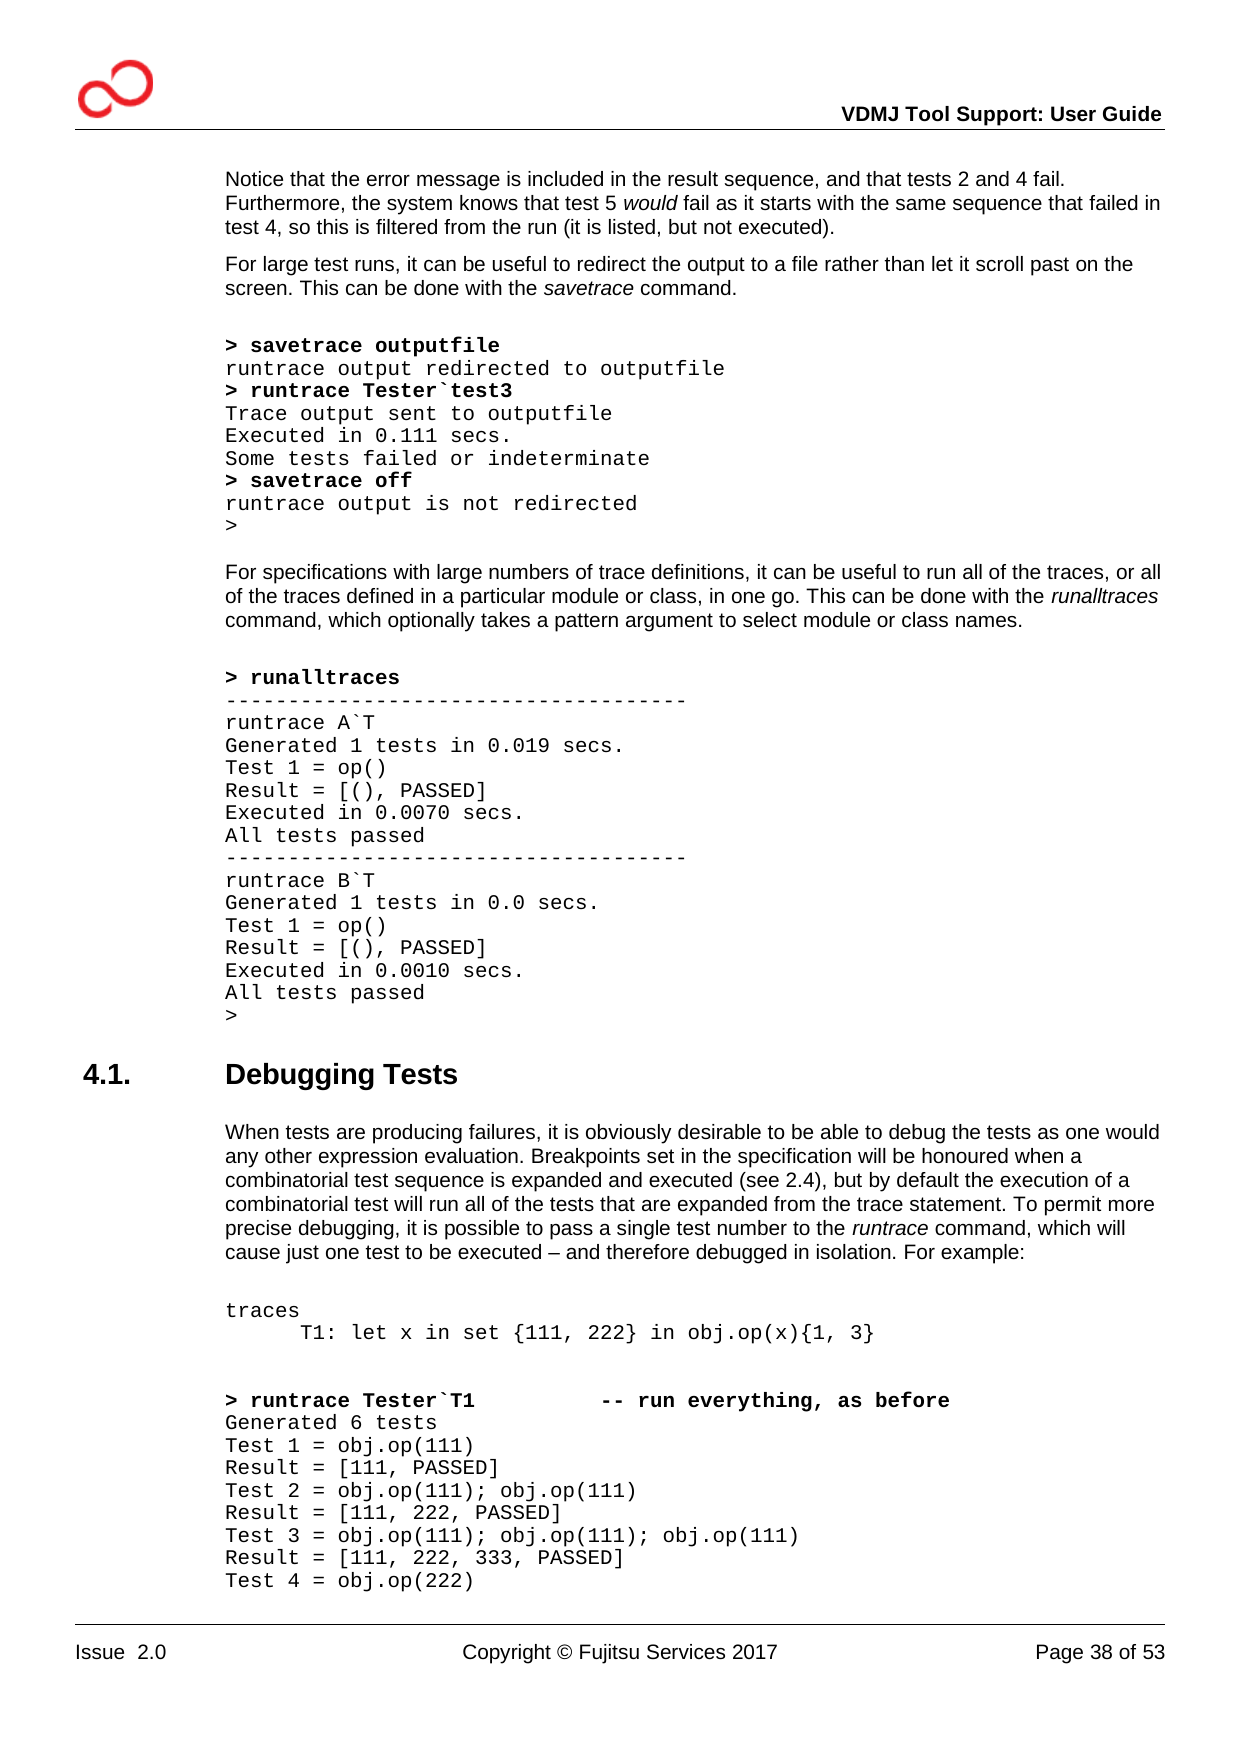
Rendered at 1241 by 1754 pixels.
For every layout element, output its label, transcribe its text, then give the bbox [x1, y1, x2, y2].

text ------------------------------------- [225, 847, 1165, 869]
text runtrace A`T [225, 712, 1165, 734]
text > savetrace outputfile [225, 335, 1165, 357]
text For large test runs, it can be useful to redirect the output to a file rather than let it scroll past on the screen. This can be done with the savetrace command. [225, 252, 1165, 300]
text Result = [111, 222, PASSED] [225, 1502, 1165, 1524]
text Executed in 0.111 secs. [225, 425, 1165, 447]
text For specifications with large numbers of trace definitions, it can be useful to run all of the traces, or all of the traces defined in a particular module or class, in one go. This can be done with the runalltraces command, which optionally takes a pattern argument to select module or class names. [225, 560, 1165, 632]
text > runalltraces [225, 667, 1165, 689]
text Result = [111, 222, 333, PASSED] [225, 1547, 1165, 1569]
subtitle Debugging Tests [75, 1057, 1165, 1090]
text Generated 6 tests [225, 1412, 1165, 1434]
text Test 4 = obj.op(222) [225, 1569, 1165, 1592]
text Result = [(), PASSED] [225, 779, 1165, 802]
text Trace output sent to outputfile [225, 402, 1165, 425]
text All tests passed [225, 982, 1165, 1004]
text > runtrace Tester`test3 [225, 380, 1165, 402]
picture [78, 52, 153, 128]
text Some tests failed or indeterminate [225, 447, 1165, 470]
text Generated 1 tests in 0.0 secs. [225, 892, 1165, 914]
text ------------------------------------- [225, 689, 1165, 712]
text When tests are producing failures, it is obviously desirable to be able to debug the tests as one would any other expression evaluation. Breakpoints set in the specification will be honoured when a combinatorial test sequence is expanded and executed (see 2.4), but by default the execution of a combinatorial test will run all of the tests that are expanded from the trace statement. To permit more precise debugging, it is possible to pass a single test number to the runtrace command, which will cause just one test to be executed – and therefore debugged in isolation. For example: [225, 1120, 1165, 1264]
text > savetrace off [225, 470, 1165, 492]
text Result = [111, PASSED] [225, 1457, 1165, 1479]
text > [225, 515, 1165, 537]
text traces [225, 1299, 1165, 1322]
text Notice that the error message is included in the result sequence, and that tests 2 and 4 fail. Furthermore, the system knows that test 5 would fail as it starts with the same sequence that failed in test 4, so this is filtered from the run (it is listed, but not executed). [225, 168, 1165, 239]
text Result = [(), PASSED] [225, 937, 1165, 959]
text > [225, 1004, 1165, 1027]
text runtrace output redirected to outputfile [225, 357, 1165, 380]
text Generated 1 tests in 0.019 secs. [225, 734, 1165, 757]
text > runtrace Tester`T1 -- run everything, as before [225, 1389, 1165, 1412]
text Test 2 = obj.op(111); obj.op(111) [225, 1479, 1165, 1502]
text T1: let x in set {111, 222} in obj.op(x){1, 3} [225, 1322, 1165, 1344]
text Executed in 0.0070 secs. [225, 802, 1165, 824]
text runtrace B`T [225, 869, 1165, 892]
text Test 1 = op() [225, 914, 1165, 937]
text All tests passed [225, 824, 1165, 847]
text Test 1 = obj.op(111) [225, 1434, 1165, 1457]
text Test 3 = obj.op(111); obj.op(111); obj.op(111) [225, 1524, 1165, 1547]
text Executed in 0.0010 secs. [225, 959, 1165, 982]
text runtrace output is not redirected [225, 492, 1165, 515]
text Test 1 = op() [225, 757, 1165, 779]
